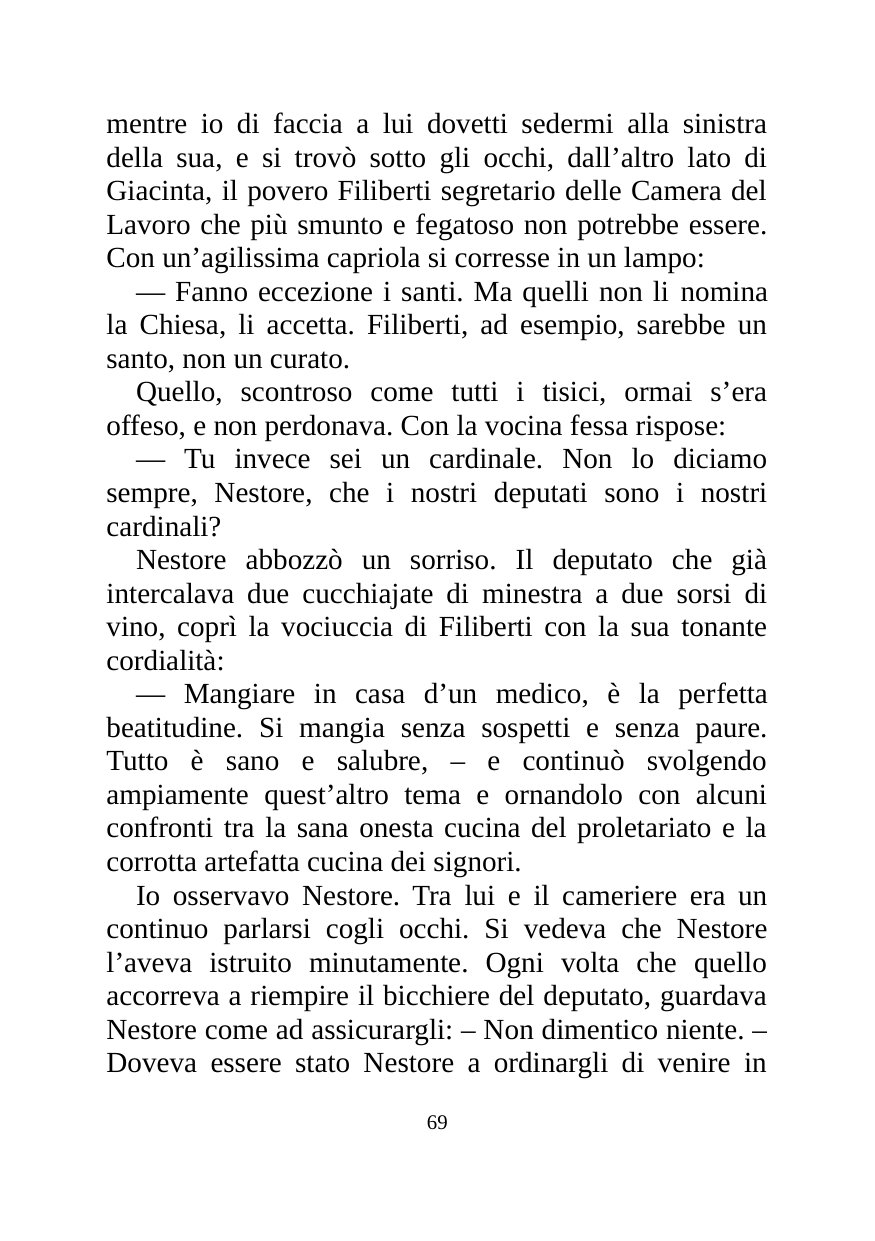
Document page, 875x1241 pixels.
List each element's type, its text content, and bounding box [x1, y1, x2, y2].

text Quello, scontroso come tutti i tisici, ormai s’era offeso, e non perdonava. Con la vocina fessa rispose: [106, 374, 768, 442]
text mentre io di faccia a lui dovetti sedermi alla sinistra della sua, e si trovò sotto gli occhi, dall’altro lato di Giacinta, il povero Filiberti segretario delle Camera del Lavoro che più smunto e fegatoso non potrebbe essere. Con un’agilissima capriola si corresse in un lampo: [106, 106, 768, 274]
text Nestore abbozzò un sorriso. Il deputato che già intercalava due cucchiajate di minestra a due sorsi di vino, coprì la vociuccia di Filiberti con la sua tonante cordialità: [106, 542, 768, 676]
text — Fanno eccezione i santi. Ma quelli non li nomina la Chiesa, li accetta. Filiberti, ad esempio, sarebbe un santo, non un curato. [106, 274, 768, 374]
text — Tu invece sei un cardinale. Non lo diciamo sempre, Nestore, che i nostri deputati sono i nostri cardinali? [106, 442, 768, 542]
text — Mangiare in casa d’un medico, è la perfetta beatitudine. Si mangia senza sospetti e senza paure. Tutto è sano e salubre, – e continuò svolgendo ampiamente quest’altro tema e ornandolo con alcuni confronti tra la sana onesta cucina del proletariato e la corrotta artefatta cucina dei signori. [106, 676, 768, 878]
text Io osservavo Nestore. Tra lui e il cameriere era un continuo parlarsi cogli occhi. Si vedeva che Nestore l’aveva istruito minutamente. Ogni volta che quello accorreva a riempire il bicchiere del deputato, guardava Nestore come ad assicurargli: – Non dimentico niente. – Doveva essere stato Nestore a ordinargli di venire in [106, 878, 768, 1079]
